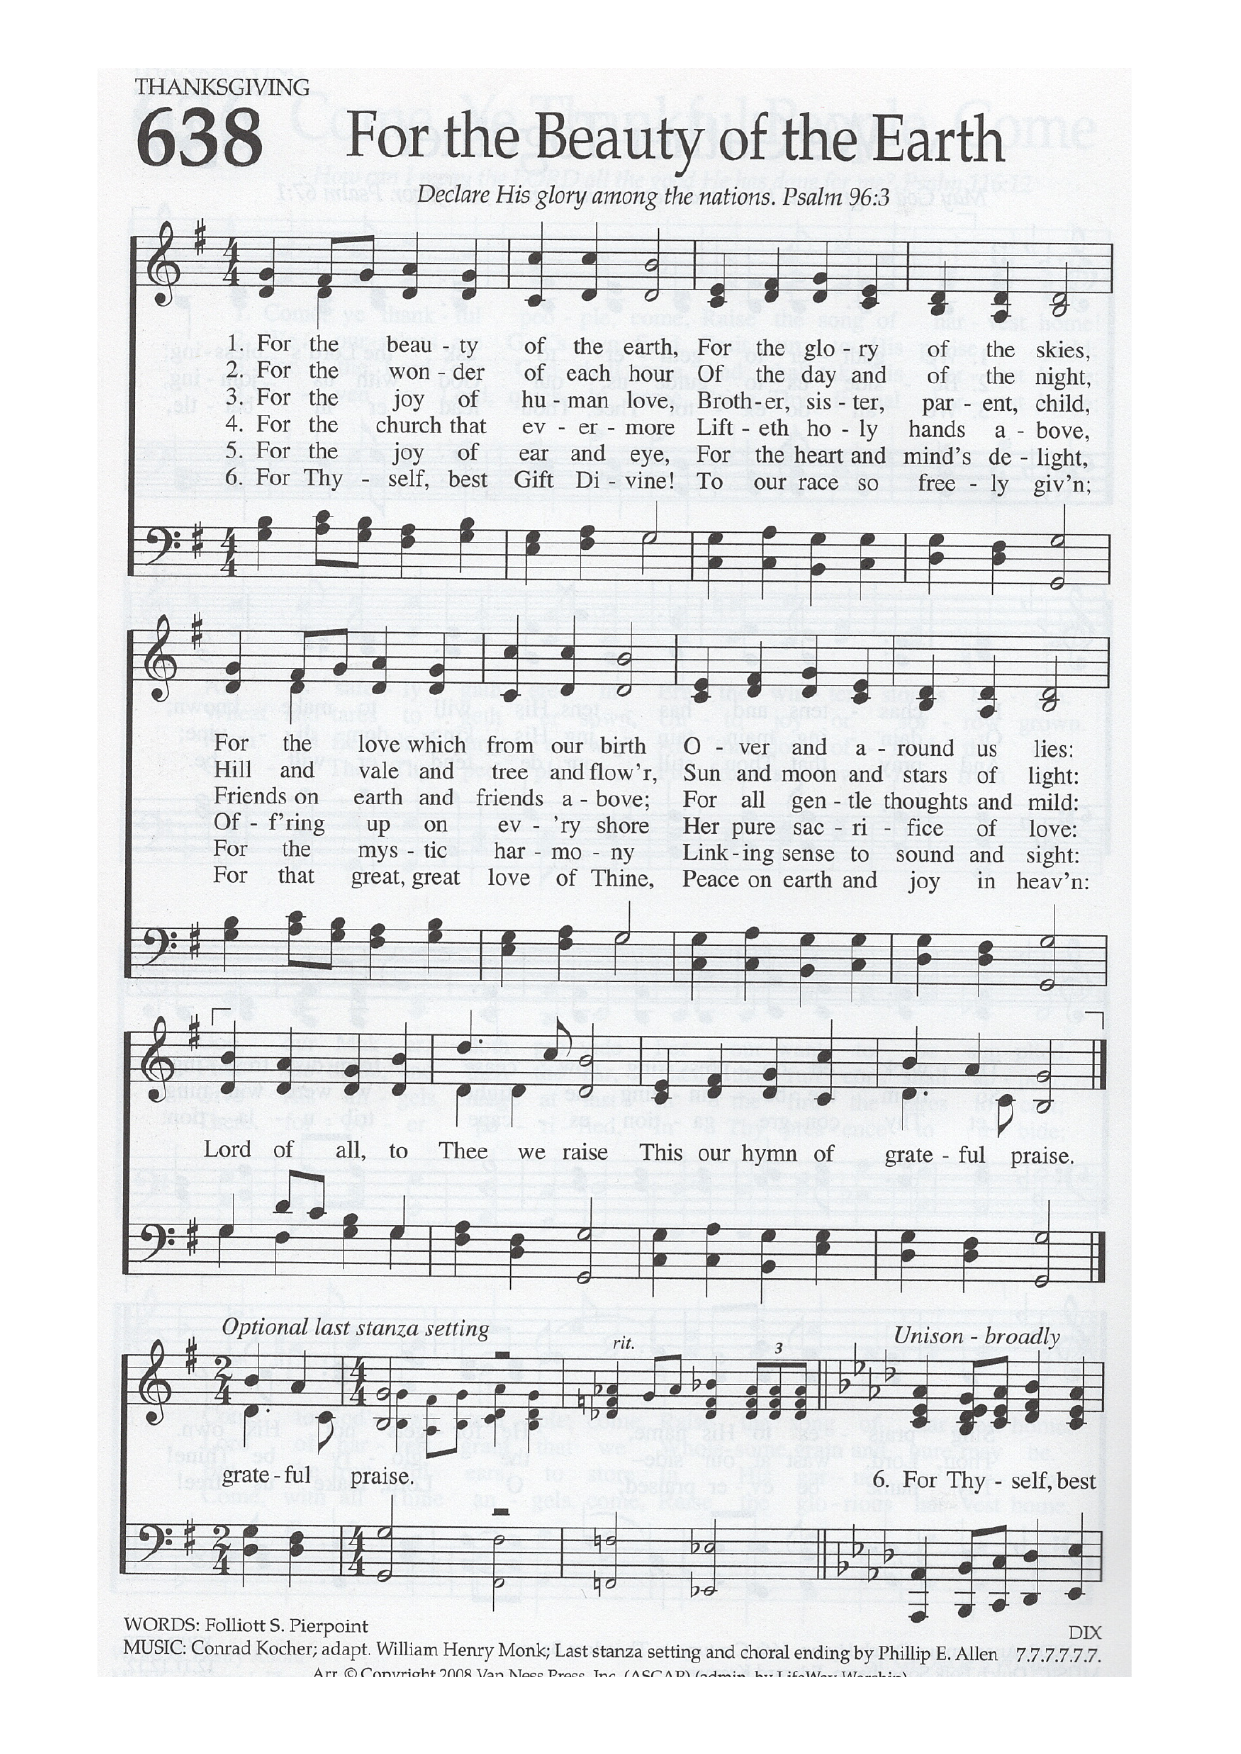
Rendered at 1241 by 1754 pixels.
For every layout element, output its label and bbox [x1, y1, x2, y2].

picture [195, 68, 1132, 1000]
